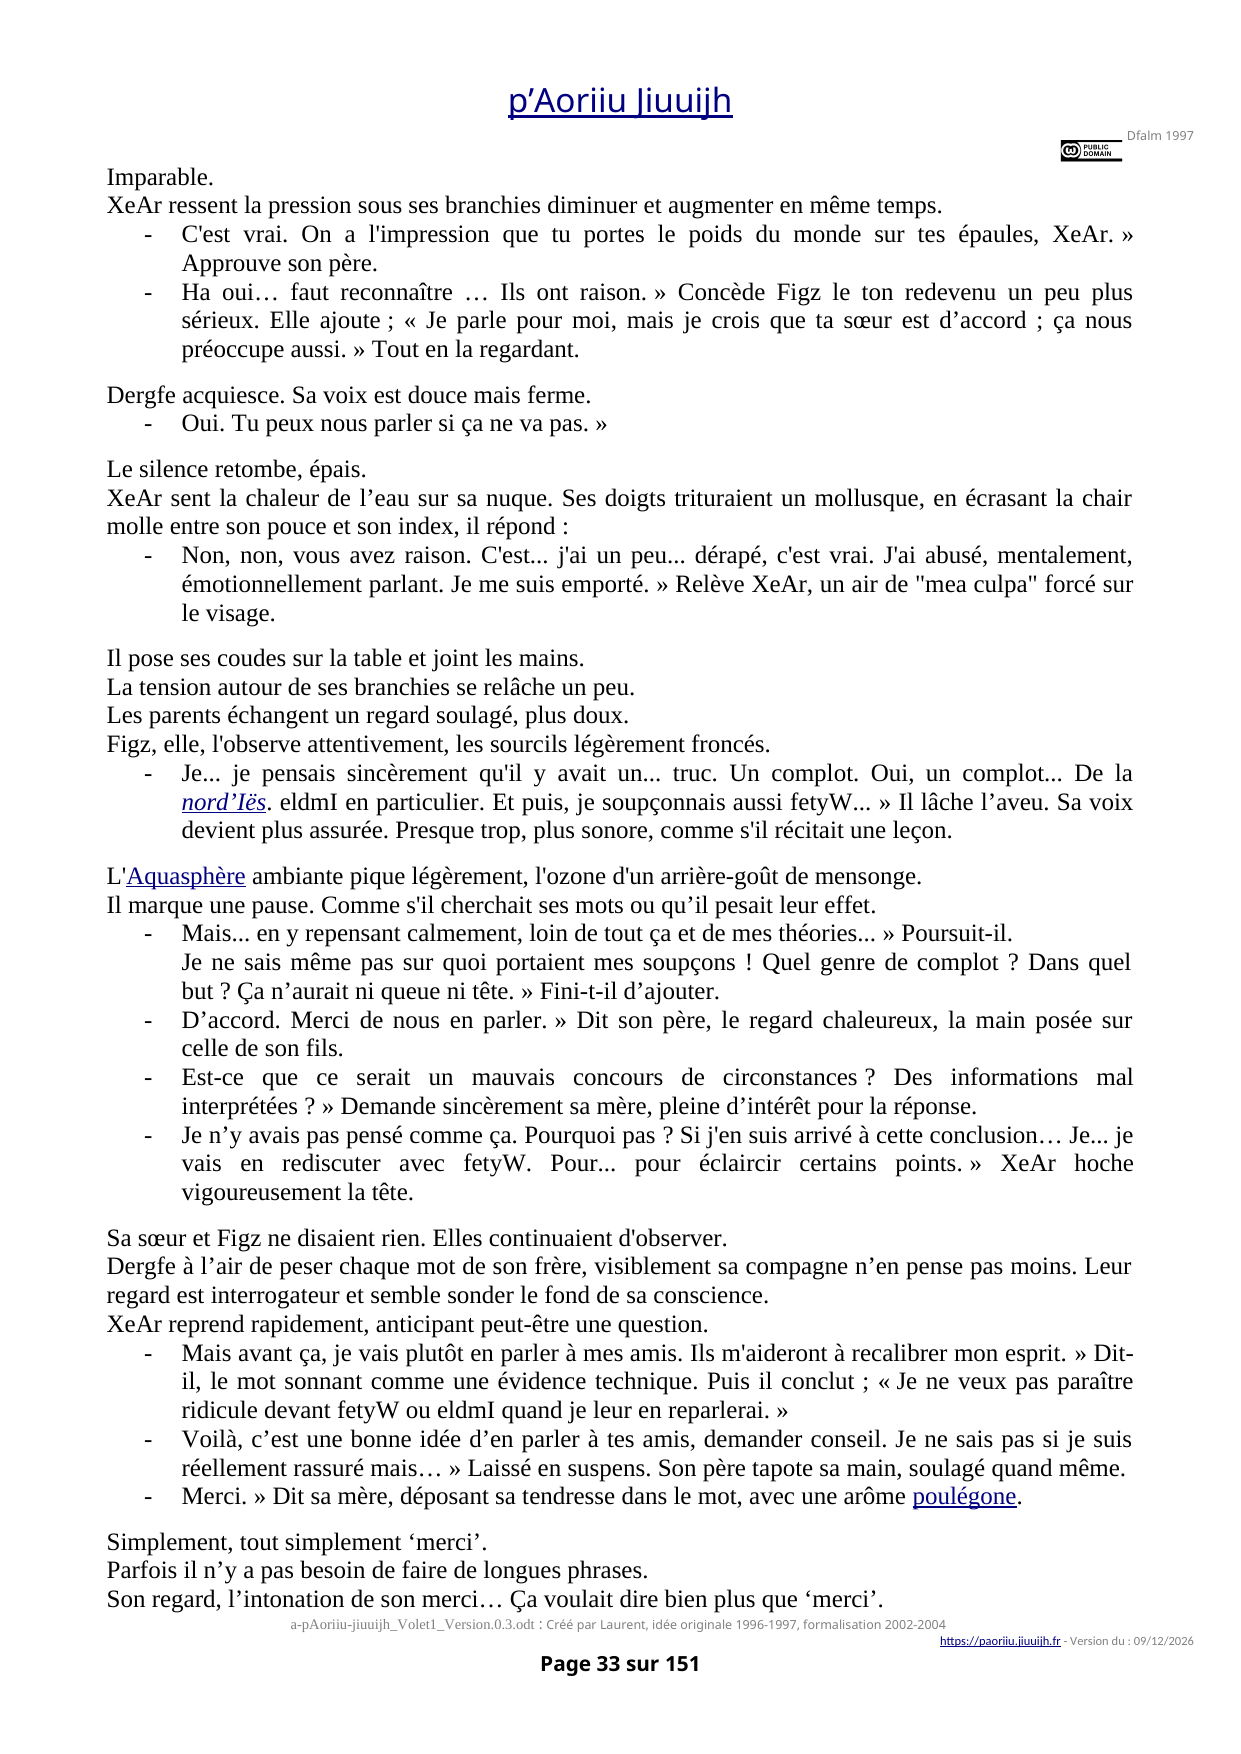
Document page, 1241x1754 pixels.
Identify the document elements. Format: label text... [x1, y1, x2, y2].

list Oui. Tu peux nous parler si ça ne va pas. » [144, 408, 1134, 437]
text Simplement, tout simplement ‘merci’. [106, 1527, 1134, 1556]
text Dergfe à l’air de peser chaque mot de son frère, visiblement sa compagne n’en pense pas moins. Leur regard est interrogateur et semble sonder le fond de sa conscience. [106, 1251, 1134, 1309]
list D’accord. Merci de nous en parler. » Dit son père, le regard chaleureux, la main posée sur celle de son fils. [144, 1005, 1134, 1062]
list Est-ce que ce serait un mauvais concours de circonstances ? Des informations mal interprétées ? » Demande sincèrement sa mère, pleine d’intérêt pour la réponse. [144, 1062, 1134, 1120]
text Imparable. [106, 162, 1134, 191]
text Les parents échangent un regard soulagé, plus doux. [106, 701, 1134, 729]
text Figz, elle, l'observe attentivement, les sourcils légèrement froncés. [106, 729, 1134, 758]
list Je ne sais même pas sur quoi portaient mes soupçons ! Quel genre de complot ? Dans quel but ? Ça n’aurait ni queue ni tête. » Fini-t-il d’ajouter. [181, 947, 1134, 1005]
text XeAr ressent la pression sous ses branchies diminuer et augmenter en même temps. [106, 191, 1134, 219]
list Non, non, vous avez raison. C'est... j'ai un peu... dérapé, c'est vrai. J'ai abusé, mentalement, émotionnellement parlant. Je me suis emporté. » Relève XeAr, un air de "mea culpa" forcé sur le visage. [144, 540, 1134, 626]
list C'est vrai. On a l'impression que tu portes le poids du monde sur tes épaules, XeAr. » Approuve son père. [144, 219, 1134, 277]
list Voilà, c’est une bonne idée d’en parler à tes amis, demander conseil. Je ne sais pas si je suis réellement rassuré mais… » Laissé en suspens. Son père tapote sa main, soulagé quand même. [144, 1424, 1134, 1481]
text XeAr reprend rapidement, anticipant peut-être une question. [106, 1309, 1134, 1338]
list Je... je pensais sincèrement qu'il y avait un... truc. Un complot. Oui, un complot... De la nord’Iës. eldmI en particulier. Et puis, je soupçonnais aussi fetyW... » Il lâche l’aveu. Sa voix devient plus assurée. Presque trop, plus sonore, comme s'il récitait une leçon. [144, 758, 1134, 844]
list Mais avant ça, je vais plutôt en parler à mes amis. Ils m'aideront à recalibrer mon esprit. » Dit-il, le mot sonnant comme une évidence technique. Puis il conclut ; « Je ne veux pas paraître ridicule devant fetyW ou eldmI quand je leur en reparlerai. » [144, 1338, 1134, 1424]
text Le silence retombe, épais. [106, 454, 1134, 483]
text L'Aquasphère ambiante pique légèrement, l'ozone d'un arrière-goût de mensonge. [106, 861, 1134, 890]
list Mais... en y repensant calmement, loin de tout ça et de mes théories... » Poursuit-il. [144, 918, 1134, 947]
text Parfois il n’y a pas besoin de faire de longues phrases. [106, 1556, 1134, 1584]
list Ha oui… faut reconnaître … Ils ont raison. » Concède Figz le ton redevenu un peu plus sérieux. Elle ajoute ; « Je parle pour moi, mais je crois que ta sœur est d’accord ; ça nous préoccupe aussi. » Tout en la regardant. [144, 277, 1134, 363]
text Son regard, l’intonation de son merci… Ça voulait dire bien plus que ‘merci’. [106, 1584, 1134, 1613]
text Sa sœur et Figz ne disaient rien. Elles continuaient d'observer. [106, 1223, 1134, 1251]
list Merci. » Dit sa mère, déposant sa tendresse dans le mot, avec une arôme poulégone. [144, 1481, 1134, 1510]
text Il marque une pause. Comme s'il cherchait ses mots ou qu’il pesait leur effet. [106, 890, 1134, 918]
text XeAr sent la chaleur de l’eau sur sa nuque. Ses doigts trituraient un mollusque, en écrasant la chair molle entre son pouce et son index, il répond : [106, 483, 1134, 540]
text Il pose ses coudes sur la table et joint les mains. [106, 643, 1134, 672]
list Je n’y avais pas pensé comme ça. Pourquoi pas ? Si j'en suis arrivé à cette conclusion… Je... je vais en rediscuter avec fetyW. Pour... pour éclaircir certains points. » XeAr hoche vigoureusement la tête. [144, 1120, 1134, 1206]
text Dergfe acquiesce. Sa voix est douce mais ferme. [106, 380, 1134, 408]
text La tension autour de ses branchies se relâche un peu. [106, 672, 1134, 701]
